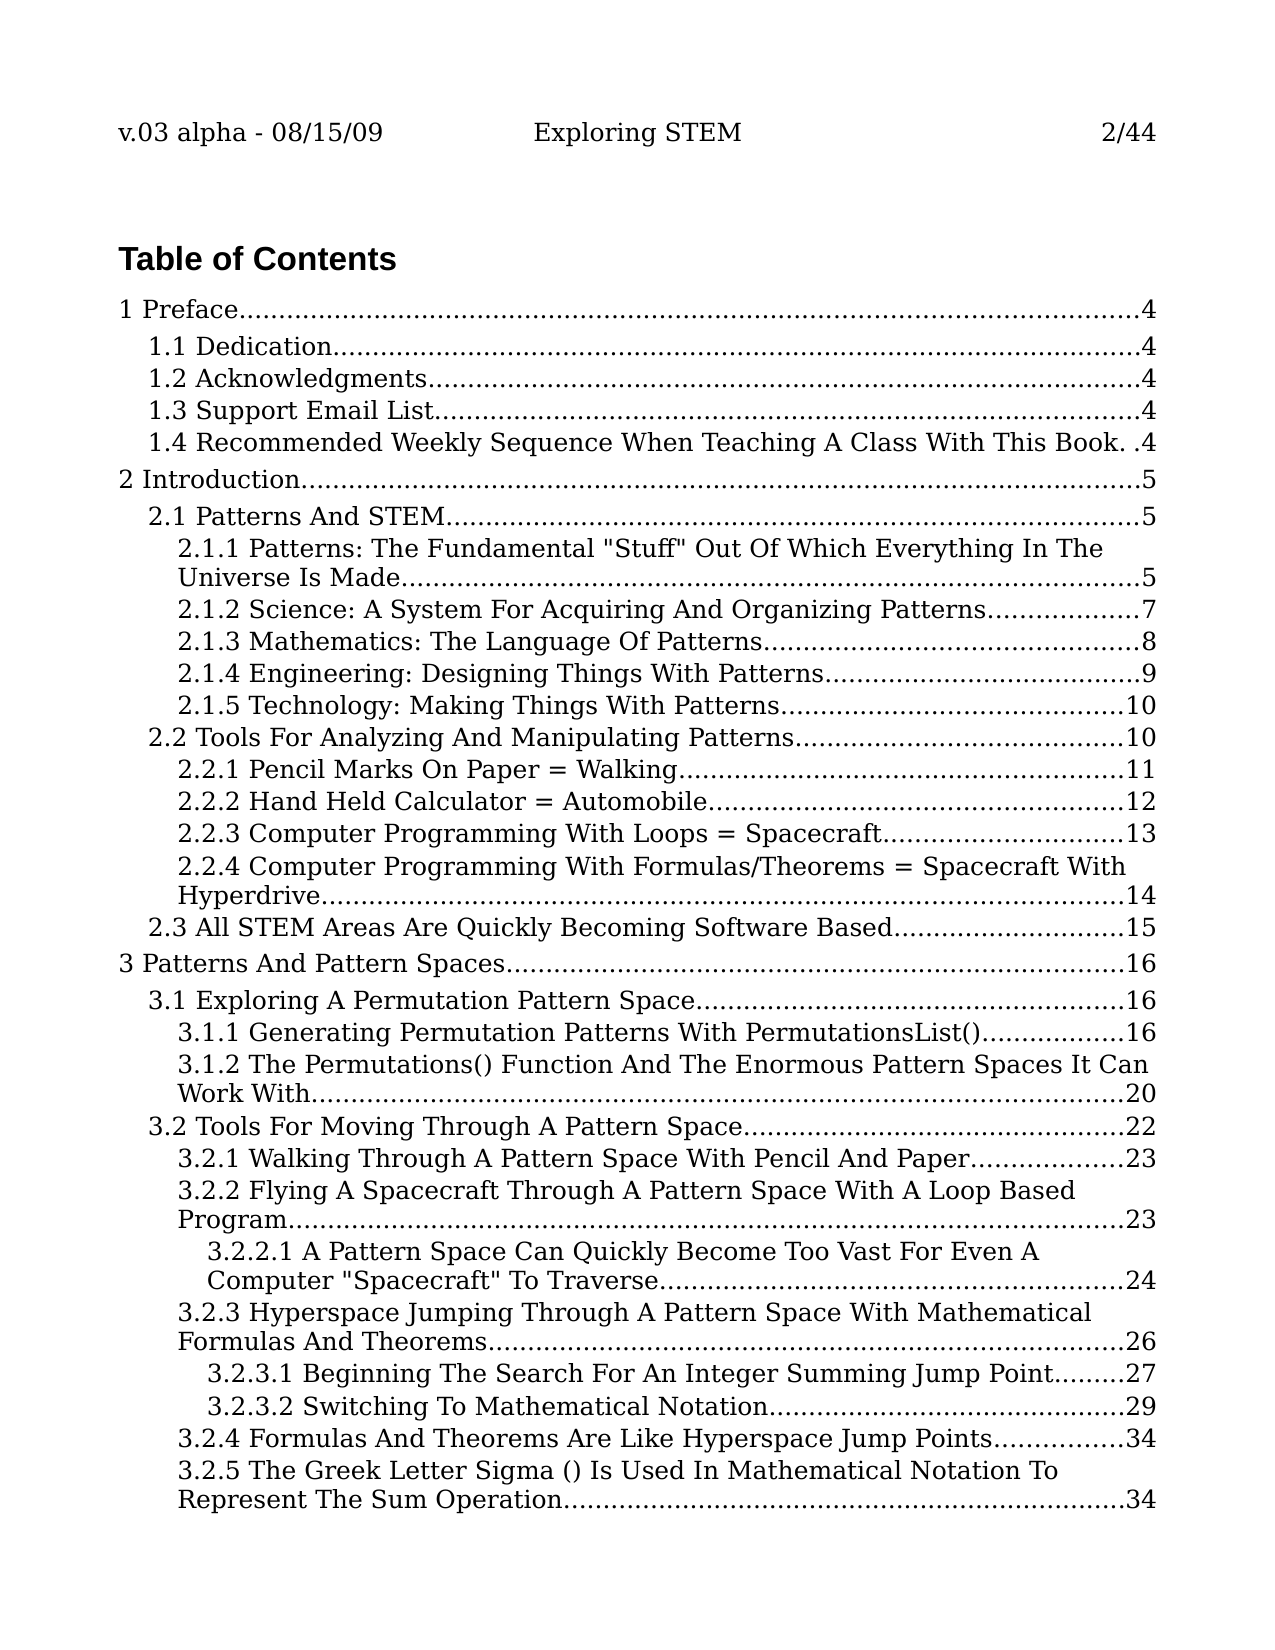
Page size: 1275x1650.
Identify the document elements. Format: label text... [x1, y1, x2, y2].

text 2 Introduction 5 [118, 465, 1157, 494]
text 2.1.5 Technology: Making Things With Patterns 10 [177, 691, 1157, 720]
text 2.1.3 Mathematics: The Language Of Patterns 8 [177, 627, 1157, 656]
text 3.2.3.2 Switching To Mathematical Notation 29 [207, 1392, 1157, 1421]
text 3.1 Exploring A Permutation Pattern Space 16 [148, 986, 1157, 1015]
text 1.2 Acknowledgments 4 [148, 364, 1157, 393]
text 1.1 Dedication 4 [148, 332, 1157, 361]
text 2.1 Patterns And STEM 5 [148, 502, 1157, 531]
text 1.3 Support Email List 4 [148, 396, 1157, 425]
text 3.2 Tools For Moving Through A Pattern Space 22 [148, 1112, 1157, 1141]
text 2.2.3 Computer Programming With Loops = Spacecraft 13 [177, 819, 1157, 849]
text 3.2.4 Formulas And Theorems Are Like Hyperspace Jump Points 34 [177, 1424, 1157, 1453]
text 2.1.2 Science: A System For Acquiring And Organizing Patterns 7 [177, 595, 1157, 624]
text 3.2.3.1 Beginning The Search For An Integer Summing Jump Point 27 [207, 1359, 1157, 1389]
subtitle Table of Contents [118, 239, 1157, 277]
text 2.2.1 Pencil Marks On Paper = Walking 11 [177, 755, 1157, 784]
text 3.2.2.1 A Pattern Space Can Quickly Become Too Vast For Even A Computer "Spacecraft" To Traverse 24 [207, 1237, 1157, 1295]
text 2.1.4 Engineering: Designing Things With Patterns 9 [177, 659, 1157, 688]
text 3.2.5 The Greek Letter Sigma () Is Used In Mathematical Notation To Represent The Sum Operation 34 [177, 1456, 1157, 1514]
text 3.1.1 Generating Permutation Patterns With PermutationsList() 16 [177, 1018, 1157, 1047]
text 1.4 Recommended Weekly Sequence When Teaching A Class With This Book 4 [148, 428, 1157, 457]
text 2.2 Tools For Analyzing And Manipulating Patterns 10 [148, 723, 1157, 752]
text 2.2.4 Computer Programming With Formulas/Theorems = Spacecraft With Hyperdrive 14 [177, 852, 1157, 910]
text 3.2.3 Hyperspace Jumping Through A Pattern Space With Mathematical Formulas And Theorems 26 [177, 1298, 1157, 1357]
text 3.1.2 The Permutations() Function And The Enormous Pattern Spaces It Can Work With 20 [177, 1050, 1157, 1109]
text 2.1.1 Patterns: The Fundamental "Stuff" Out Of Which Everything In The Universe Is Made 5 [177, 534, 1157, 592]
text 3 Patterns And Pattern Spaces 16 [118, 949, 1157, 979]
text 1 Preface 4 [118, 295, 1157, 324]
text 3.2.1 Walking Through A Pattern Space With Pencil And Paper 23 [177, 1144, 1157, 1173]
text 2.2.2 Hand Held Calculator = Automobile 12 [177, 787, 1157, 817]
text 3.2.2 Flying A Spacecraft Through A Pattern Space With A Loop Based Program 23 [177, 1176, 1157, 1234]
text 2.3 All STEM Areas Are Quickly Becoming Software Based 15 [148, 913, 1157, 942]
